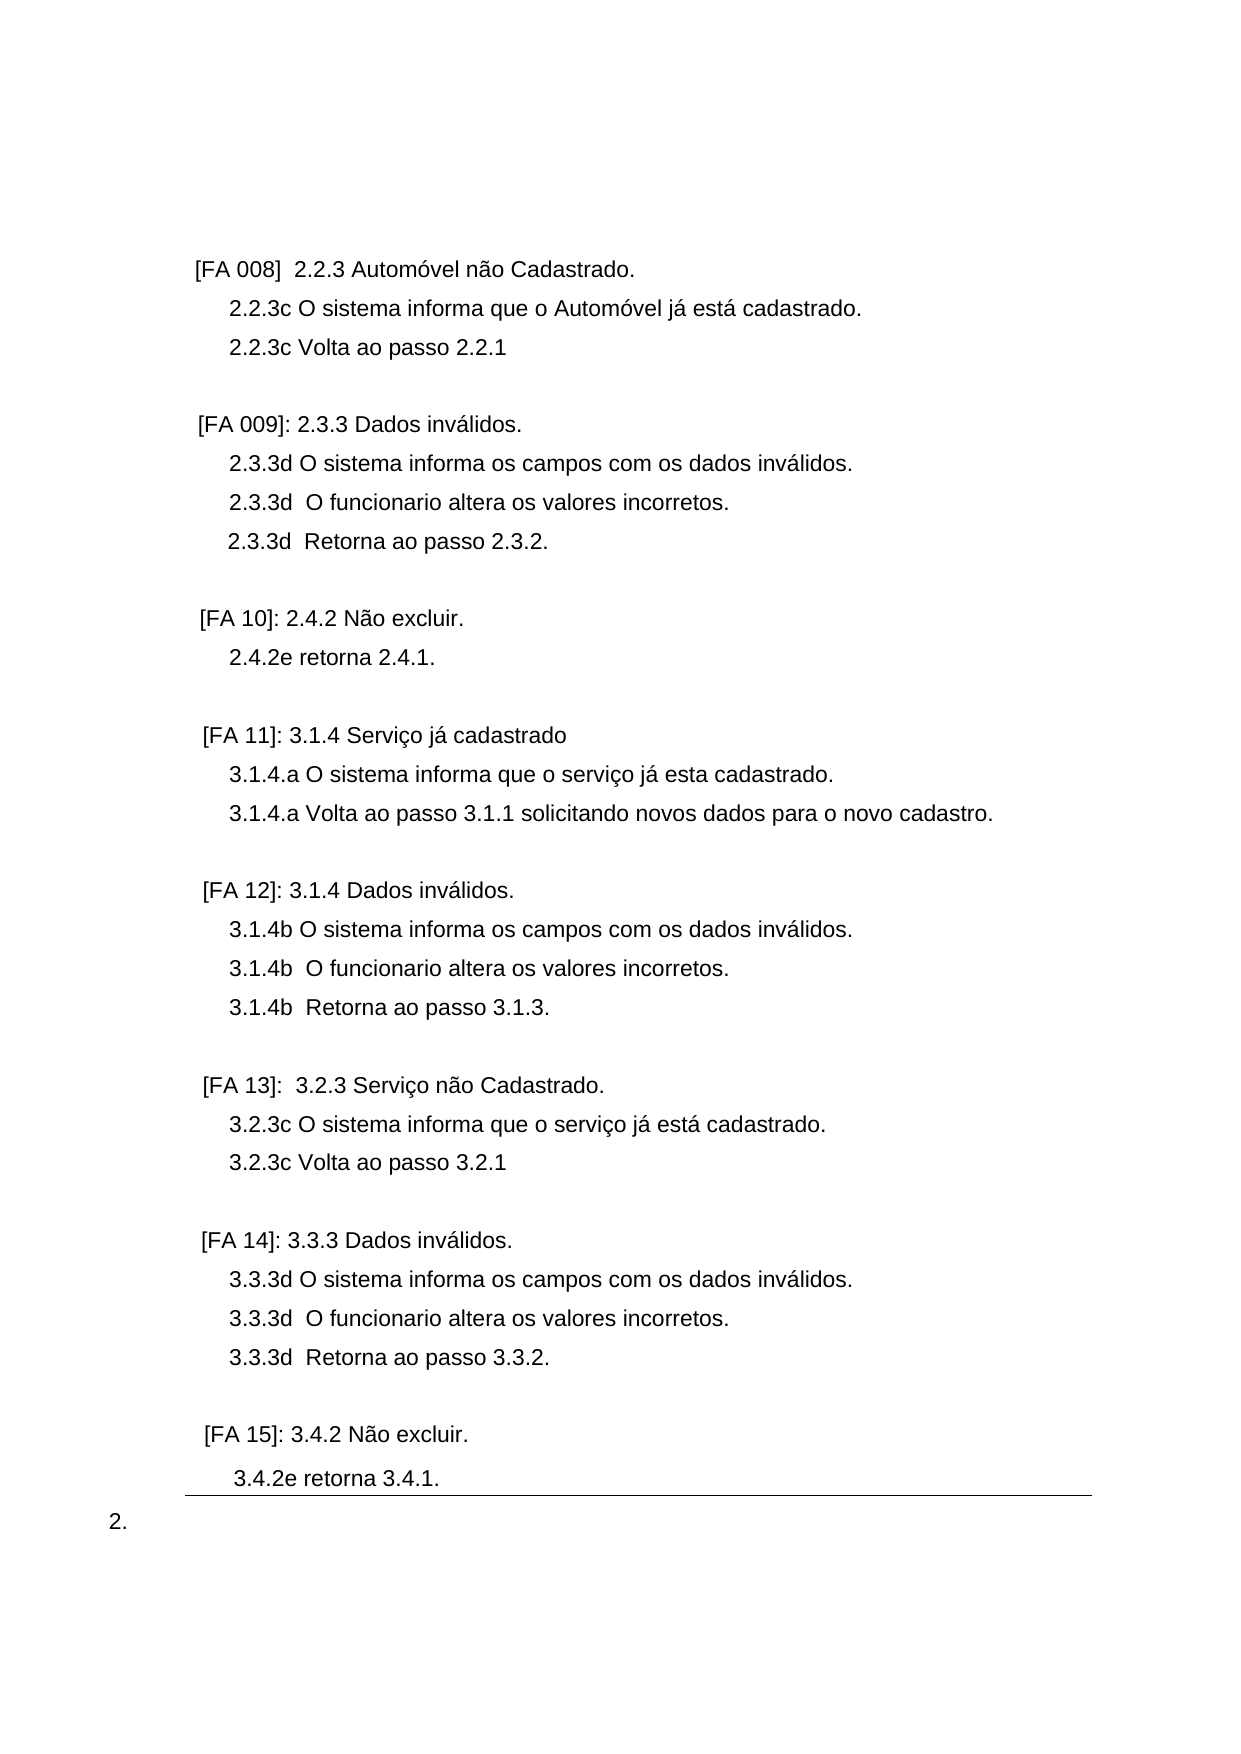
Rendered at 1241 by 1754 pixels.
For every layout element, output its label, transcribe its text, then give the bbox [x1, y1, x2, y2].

list 2.3.3d O funcionario altera os valores incorretos. [185, 489, 1092, 515]
list [FA 009]: 2.3.3 Dados inválidos. [160, 411, 1092, 437]
list 3.2.3c Volta ao passo 3.2.1 [185, 1149, 1092, 1176]
list 2.3.3d Retorna ao passo 2.3.2. [184, 528, 1092, 554]
list [FA 15]: 3.4.2 Não excluir. [166, 1421, 1092, 1448]
list 2.2.3c Volta ao passo 2.2.1 [185, 333, 1092, 360]
list 3.4.2e retorna 3.4.1. [185, 1460, 1092, 1495]
list 3.3.3d Retorna ao passo 3.3.2. [185, 1344, 1092, 1370]
list [FA 10]: 2.4.2 Não excluir. [162, 605, 1092, 632]
list [FA 13]: 3.2.3 Serviço não Cadastrado. [165, 1072, 1092, 1098]
list [FA 14]: 3.3.3 Dados inválidos. [163, 1227, 1092, 1253]
list [FA 12]: 3.1.4 Dados inválidos. [165, 877, 1092, 904]
list 2.3.3d O sistema informa os campos com os dados inválidos. [185, 450, 1092, 476]
list 3.1.4b O sistema informa os campos com os dados inválidos. [185, 916, 1092, 943]
list 3.3.3d O sistema informa os campos com os dados inválidos. [185, 1266, 1092, 1292]
list 3.2.3c O sistema informa que o serviço já está cadastrado. [185, 1111, 1092, 1137]
list 2.4.2e retorna 2.4.1. [185, 644, 1092, 671]
list [FA 008] 2.2.3 Automóvel não Cadastrado. [157, 256, 1092, 282]
list 3.1.4b Retorna ao passo 3.1.3. [185, 994, 1092, 1020]
list 3.1.4.a Volta ao passo 3.1.1 solicitando novos dados para o novo cadastro. [185, 800, 1092, 826]
list 3.1.4.a O sistema informa que o serviço já esta cadastrado. [185, 761, 1092, 787]
list 3.3.3d O funcionario altera os valores incorretos. [185, 1305, 1092, 1331]
list [FA 11]: 3.1.4 Serviço já cadastrado [165, 722, 1092, 748]
list 2.2.3c O sistema informa que o Automóvel já está cadastrado. [185, 294, 1092, 321]
list 3.1.4b O funcionario altera os valores incorretos. [185, 955, 1092, 981]
